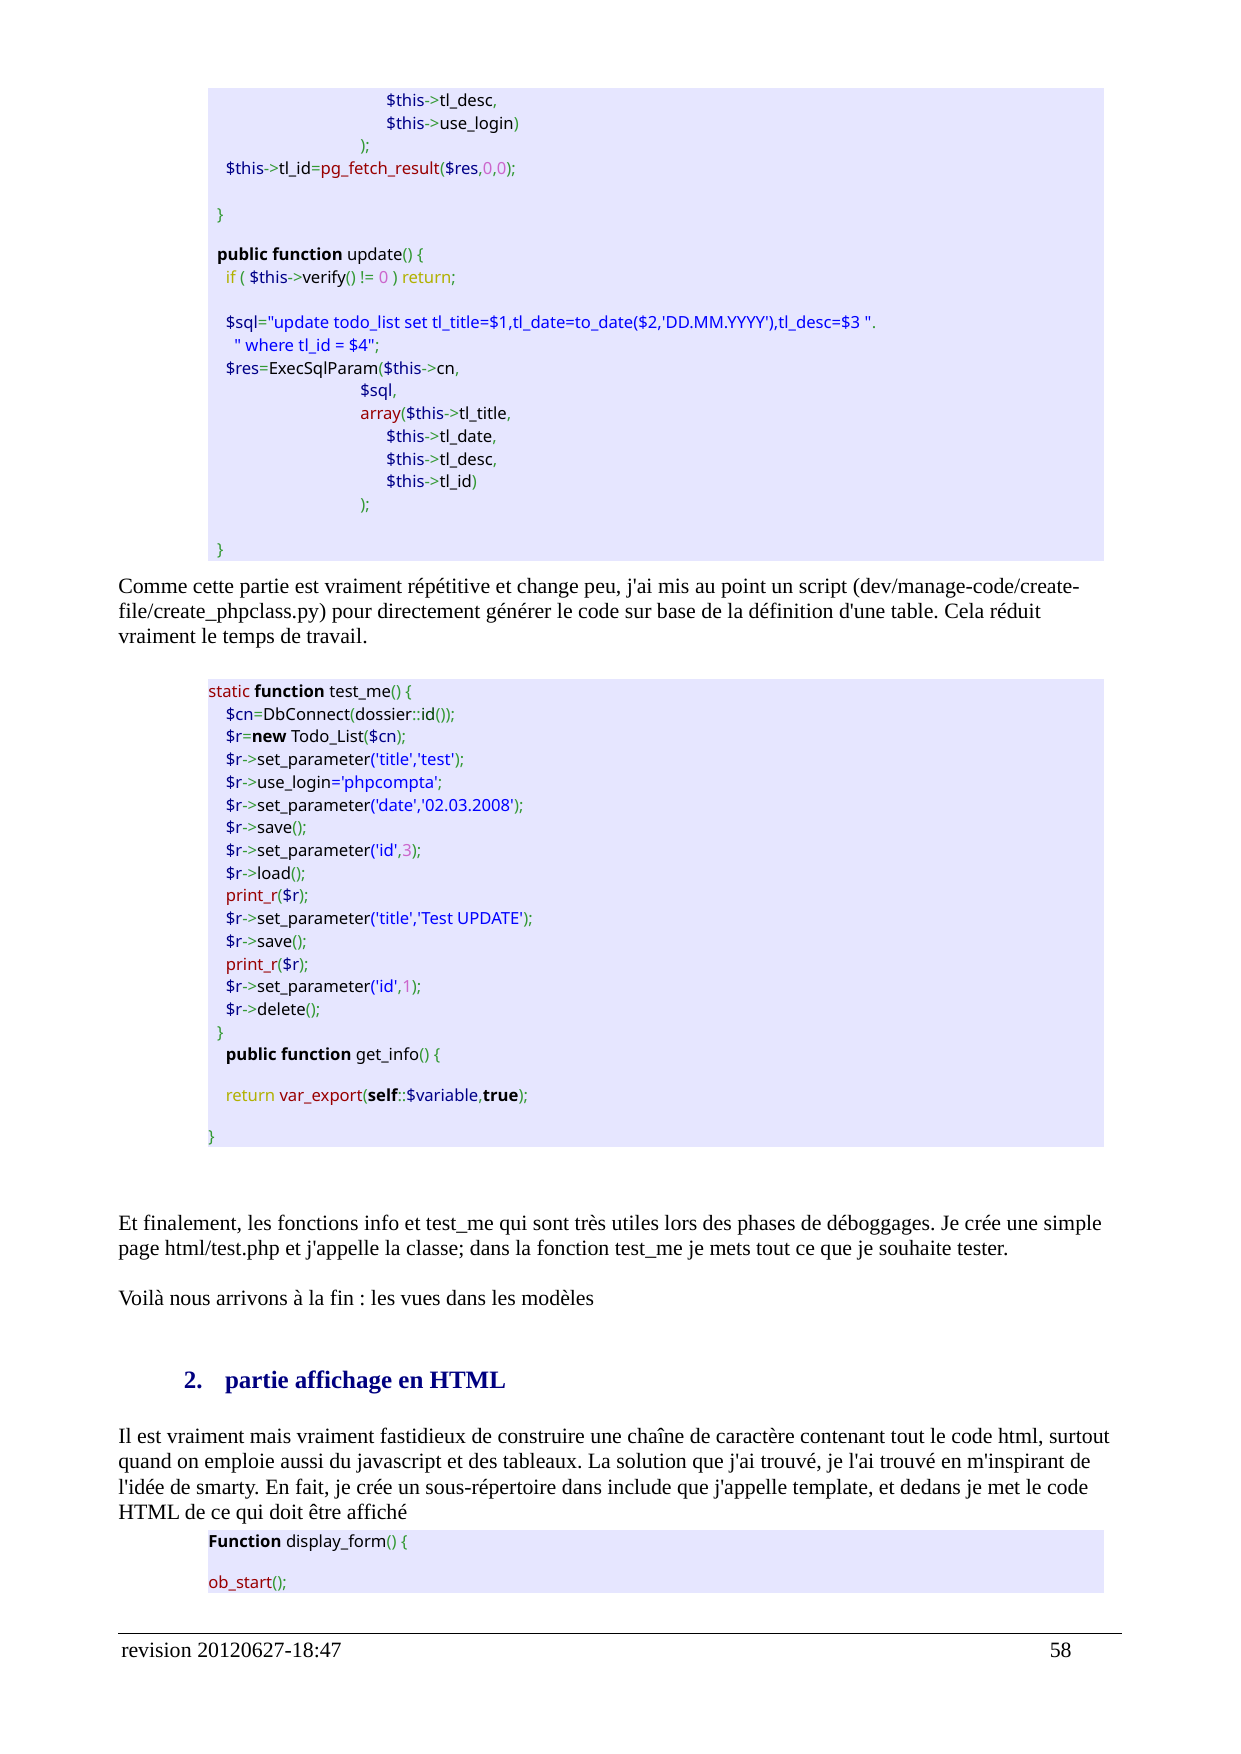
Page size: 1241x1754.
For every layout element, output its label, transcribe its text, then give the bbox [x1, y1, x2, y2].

text Voilà nous arrivons à la fin : les vues dans les modèles [118, 1285, 1122, 1310]
text $this->tl_desc, $this->use_login) ); $this->tl_id=pg_fetch_result($res,0,0); } [208, 88, 1104, 225]
text ob_start(); [208, 1571, 1104, 1593]
text Function display_form() { [208, 1530, 1104, 1553]
text Comme cette partie est vraiment répétitive et change peu, j'ai mis au point un script (dev/manage-code/create-file/create_phpclass.py) pour directement générer le code sur base de la définition d'une table. Cela réduit vraiment le temps de travail. [118, 573, 1122, 648]
text Il est vraiment mais vraiment fastidieux de construire une chaîne de caractère contenant tout le code html, surtout quand on emploie aussi du javascript et des tableaux. La solution que j'ai trouvé, je l'ai trouvé en m'inspirant de l'idée de smarty. En fait, je crée un sous-répertoire dans include que j'appelle template, et dedans je met le code HTML de ce qui doit être affiché [118, 1423, 1122, 1524]
text static function test_me() { $cn=DbConnect(dossier::id()); $r=new Todo_List($cn); $r->set_parameter('title','test'); $r->use_login='phpcompta'; $r->set_parameter('date','02.03.2008'); $r->save(); $r->set_parameter('id',3); $r->load(); print_r($r); $r->set_parameter('title','Test UPDATE'); $r->save(); print_r($r); $r->set_parameter('id',1); $r->delete(); } public function get_info() { [208, 679, 1104, 1066]
text } [208, 1124, 1104, 1147]
text return var_export(self::$variable,true); [208, 1084, 1104, 1106]
text Et finalement, les fonctions info et test_me qui sont très utiles lors des phases de déboggages. Je crée une simple page html/test.php et j'appelle la classe; dans la fonction test_me je mets tout ce que je souhaite tester. [118, 1209, 1122, 1260]
subtitle partie affichage en HTML [177, 1365, 1122, 1394]
text public function update() { if ( $this->verify() != 0 ) return; $sql="update todo_list set tl_title=$1,tl_date=to_date($2,'DD.MM.YYYY'),tl_desc=$3 ". " where tl_id = $4"; $res=ExecSqlParam($this->cn, $sql, array($this->tl_title, $this->tl_date, $this->tl_desc, $this->tl_id) ); } [208, 243, 1104, 561]
